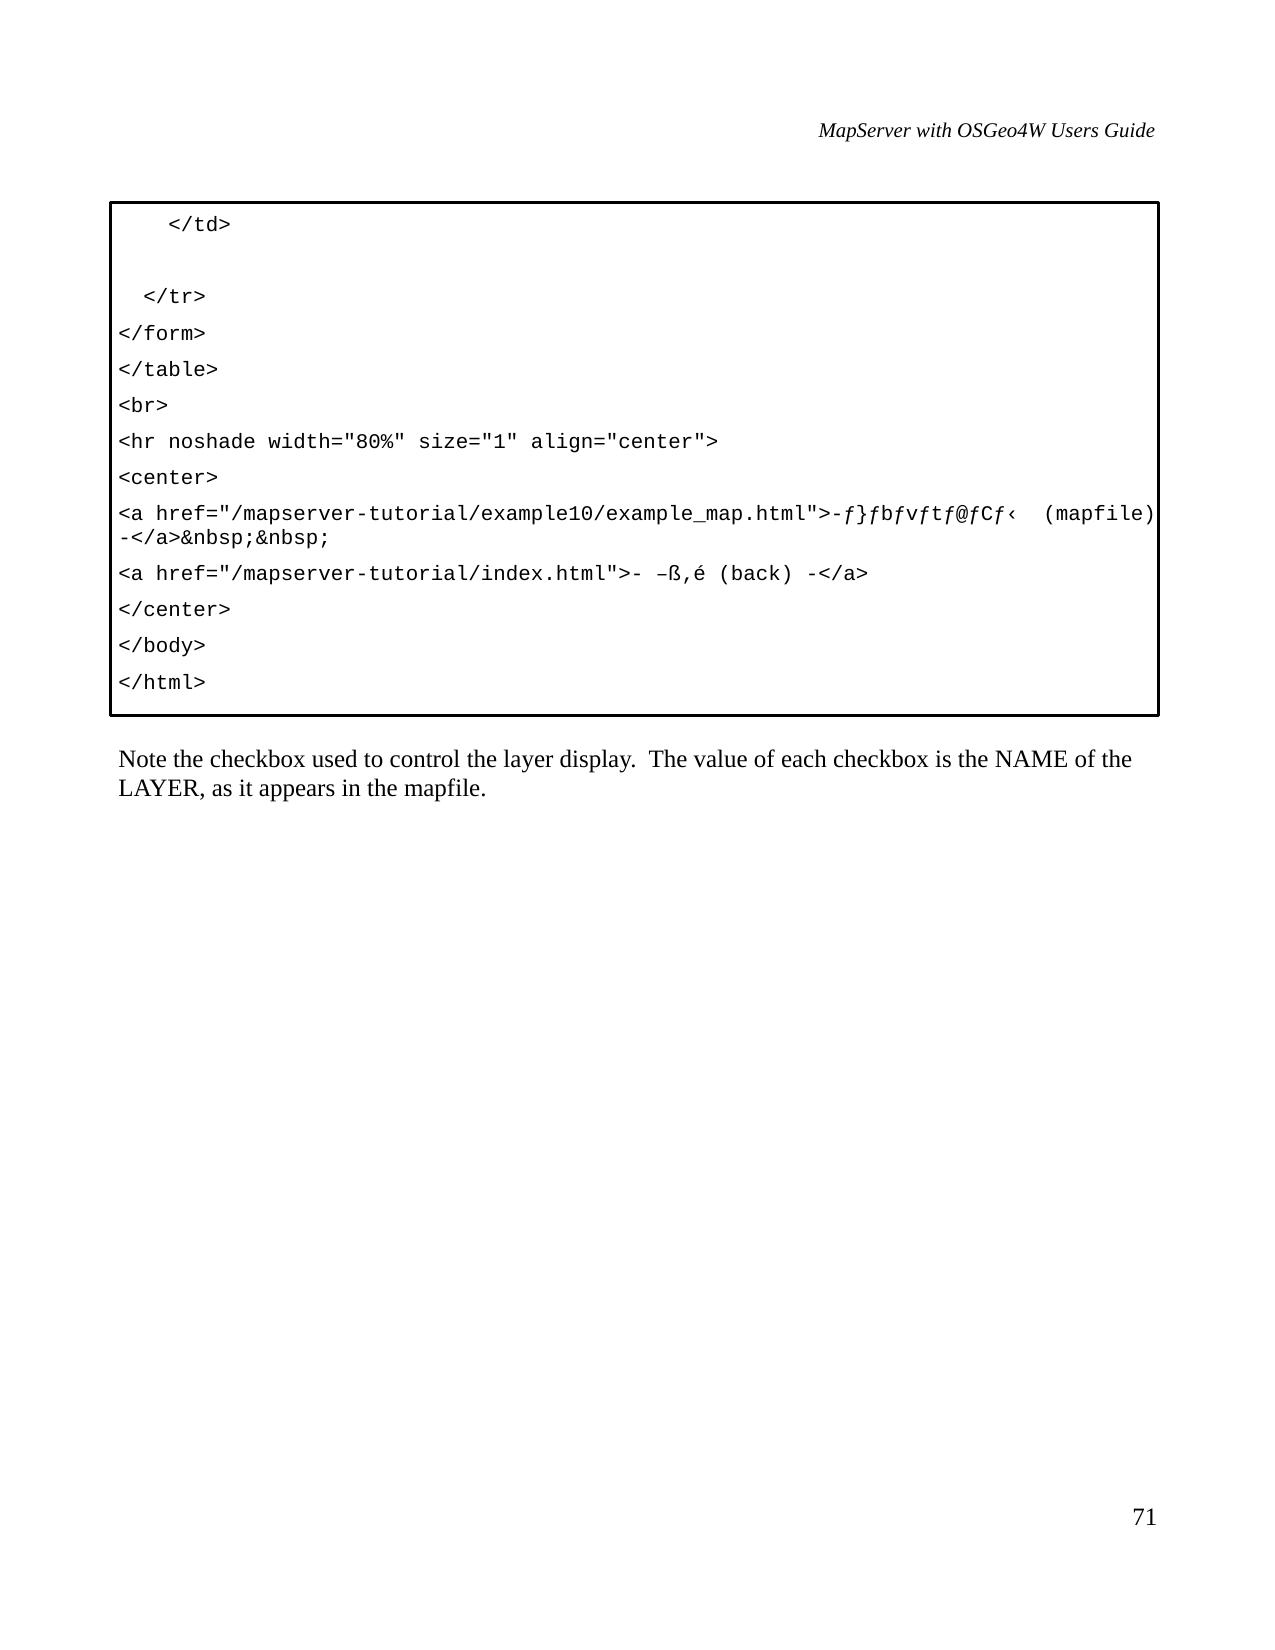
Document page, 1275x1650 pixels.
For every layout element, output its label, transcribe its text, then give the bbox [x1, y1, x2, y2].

text <center> [118, 467, 1157, 491]
text </body> [118, 636, 1157, 659]
text Note the checkbox used to control the layer display. The value of each checkbox is the NAME of the LAYER, as it appears in the mapfile. [118, 744, 1157, 801]
text </table> [118, 359, 1157, 382]
text </td> [118, 214, 1157, 238]
text </form> [118, 323, 1157, 346]
text <hr noshade width="80%" size="1" align="center"> [118, 431, 1157, 455]
text </center> [118, 599, 1157, 623]
text </tr> [118, 287, 1157, 310]
text <a href="/mapserver-tutorial/example10/example_map.html">-ƒ}ƒbƒvƒtƒ@ƒCƒ‹ (mapfile) -</a>&nbsp;&nbsp; [118, 503, 1157, 551]
text <br> [118, 395, 1157, 419]
text <a href="/mapserver-tutorial/index.html">- –ß‚é (back) -</a> [118, 563, 1157, 587]
text </html> [118, 672, 1157, 695]
